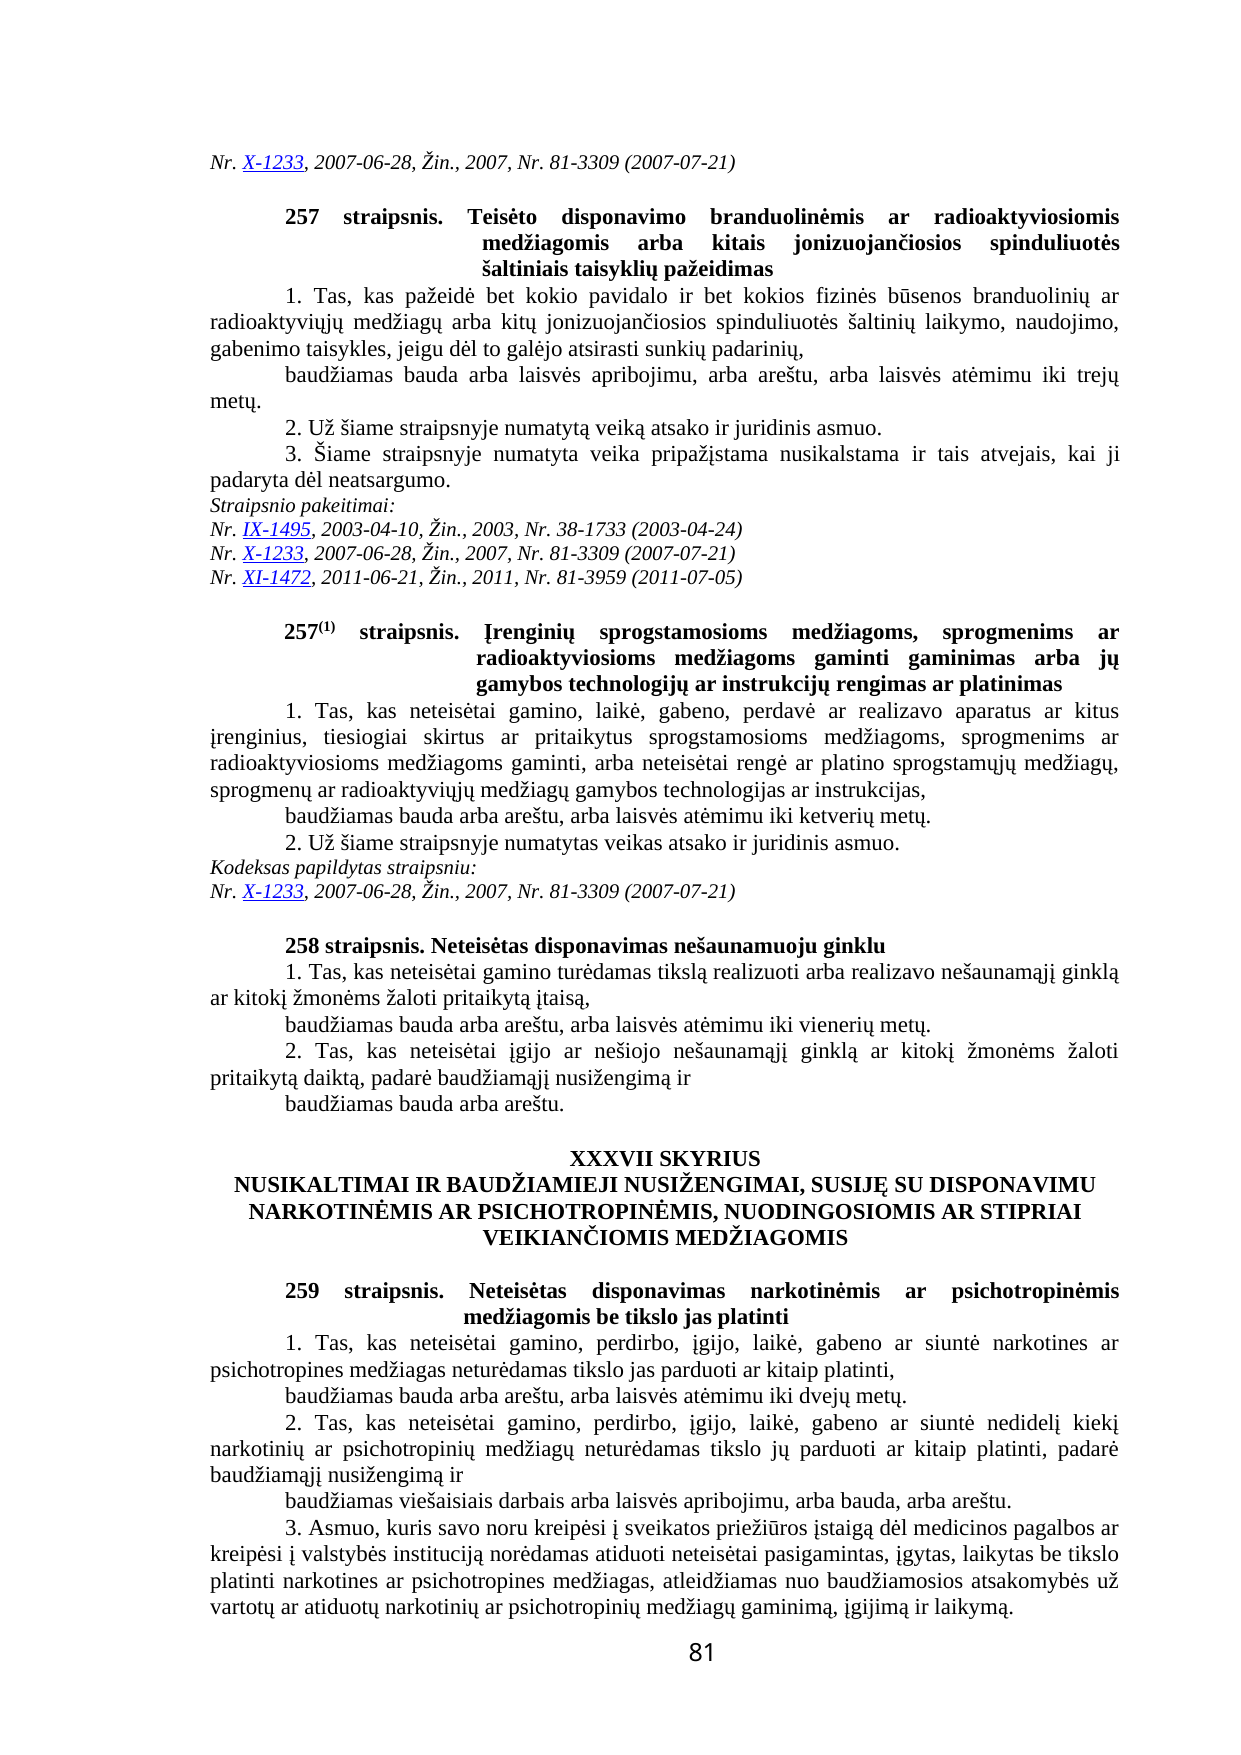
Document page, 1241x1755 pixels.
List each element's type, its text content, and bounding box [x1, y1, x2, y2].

text 3. Šiame straipsnyje numatyta veika pripažįstama nusikalstama ir tais atvejais, kai ji padaryta dėl neatsargumo. [210, 440, 1120, 493]
text NUSIKALTIMAI IR BAUDŽIAMIEJI NUSIŽENGIMAI, SUSIJĘ SU DISPONAVIMU NARKOTINĖMIS AR PSICHOTROPINĖMIS, NUODINGOSIOMIS AR STIPRIAI VEIKIANČIOMIS MEDŽIAGOMIS [210, 1171, 1120, 1250]
text 2. Už šiame straipsnyje numatytas veikas atsako ir juridinis asmuo. [210, 828, 1120, 855]
text Kodeksas papildytas straipsniu: [210, 855, 1120, 879]
text 259 straipsnis. Neteisėtas disponavimas narkotinėmis ar psichotropinėmis medžiagomis be tikslo jas platinti [285, 1277, 1120, 1329]
text 2. Tas, kas neteisėtai įgijo ar nešiojo nešaunamąjį ginklą ar kitokį žmonėms žaloti pritaikytą daiktą, padarė baudžiamąjį nusižengimą ir [210, 1037, 1120, 1090]
text Nr. IX-1495, 2003-04-10, Žin., 2003, Nr. 38-1733 (2003-04-24) [210, 517, 1120, 541]
text 1. Tas, kas neteisėtai gamino, perdirbo, įgijo, laikė, gabeno ar siuntė narkotines ar psichotropines medžiagas neturėdamas tikslo jas parduoti ar kitaip platinti, [210, 1329, 1120, 1382]
text 3. Asmuo, kuris savo noru kreipėsi į sveikatos priežiūros įstaigą dėl medicinos pagalbos ar kreipėsi į valstybės instituciją norėdamas atiduoti neteisėtai pasigamintas, įgytas, laikytas be tikslo platinti narkotines ar psichotropines medžiagas, atleidžiamas nuo baudžiamosios atsakomybės už vartotų ar atiduotų narkotinių ar psichotropinių medžiagų gaminimą, įgijimą ir laikymą. [210, 1514, 1120, 1619]
text 258 straipsnis. Neteisėtas disponavimas nešaunamuoju ginklu [210, 932, 1120, 958]
text 1. Tas, kas neteisėtai gamino turėdamas tikslą realizuoti arba realizavo nešaunamąjį ginklą ar kitokį žmonėms žaloti pritaikytą įtaisą, [210, 958, 1120, 1011]
text 1. Tas, kas pažeidė bet kokio pavidalo ir bet kokios fizinės būsenos branduolinių ar radioaktyviųjų medžiagų arba kitų jonizuojančiosios spinduliuotės šaltinių laikymo, naudojimo, gabenimo taisykles, jeigu dėl to galėjo atsirasti sunkių padarinių, [210, 282, 1120, 361]
text baudžiamas bauda arba areštu, arba laisvės atėmimu iki dvejų metų. [210, 1382, 1120, 1408]
text baudžiamas bauda arba areštu. [210, 1090, 1120, 1116]
text baudžiamas bauda arba areštu, arba laisvės atėmimu iki vienerių metų. [210, 1011, 1120, 1037]
text Nr. XI-1472, 2011-06-21, Žin., 2011, Nr. 81-3959 (2011-07-05) [210, 565, 1120, 589]
text Nr. X-1233, 2007-06-28, Žin., 2007, Nr. 81-3309 (2007-07-21) [210, 541, 1120, 565]
text 257 straipsnis. Teisėto disponavimo branduolinėmis ar radioaktyviosiomis medžiagomis arba kitais jonizuojančiosios spinduliuotės šaltiniais taisyklių pažeidimas [285, 203, 1120, 282]
text baudžiamas bauda arba areštu, arba laisvės atėmimu iki ketverių metų. [210, 802, 1120, 828]
text XXXVII SKYRIUS [210, 1145, 1120, 1171]
text Nr. X-1233, 2007-06-28, Žin., 2007, Nr. 81-3309 (2007-07-21) [210, 150, 1120, 174]
text Straipsnio pakeitimai: [210, 493, 1120, 517]
text baudžiamas viešaisiais darbais arba laisvės apribojimu, arba bauda, arba areštu. [210, 1488, 1120, 1514]
text 257(1) straipsnis. Įrenginių sprogstamosioms medžiagoms, sprogmenims ar radioaktyviosioms medžiagoms gaminti gaminimas arba jų gamybos technologijų ar instrukcijų rengimas ar platinimas [284, 618, 1120, 697]
text 2. Už šiame straipsnyje numatytą veiką atsako ir juridinis asmuo. [210, 414, 1120, 440]
text baudžiamas bauda arba laisvės apribojimu, arba areštu, arba laisvės atėmimu iki trejų metų. [210, 361, 1120, 414]
text 1. Tas, kas neteisėtai gamino, laikė, gabeno, perdavė ar realizavo aparatus ar kitus įrenginius, tiesiogiai skirtus ar pritaikytus sprogstamosioms medžiagoms, sprogmenims ar radioaktyviosioms medžiagoms gaminti, arba neteisėtai rengė ar platino sprogstamųjų medžiagų, sprogmenų ar radioaktyviųjų medžiagų gamybos technologijas ar instrukcijas, [210, 697, 1120, 802]
text Nr. X-1233, 2007-06-28, Žin., 2007, Nr. 81-3309 (2007-07-21) [210, 879, 1120, 903]
text 2. Tas, kas neteisėtai gamino, perdirbo, įgijo, laikė, gabeno ar siuntė nedidelį kiekį narkotinių ar psichotropinių medžiagų neturėdamas tikslo jų parduoti ar kitaip platinti, padarė baudžiamąjį nusižengimą ir [210, 1408, 1120, 1488]
